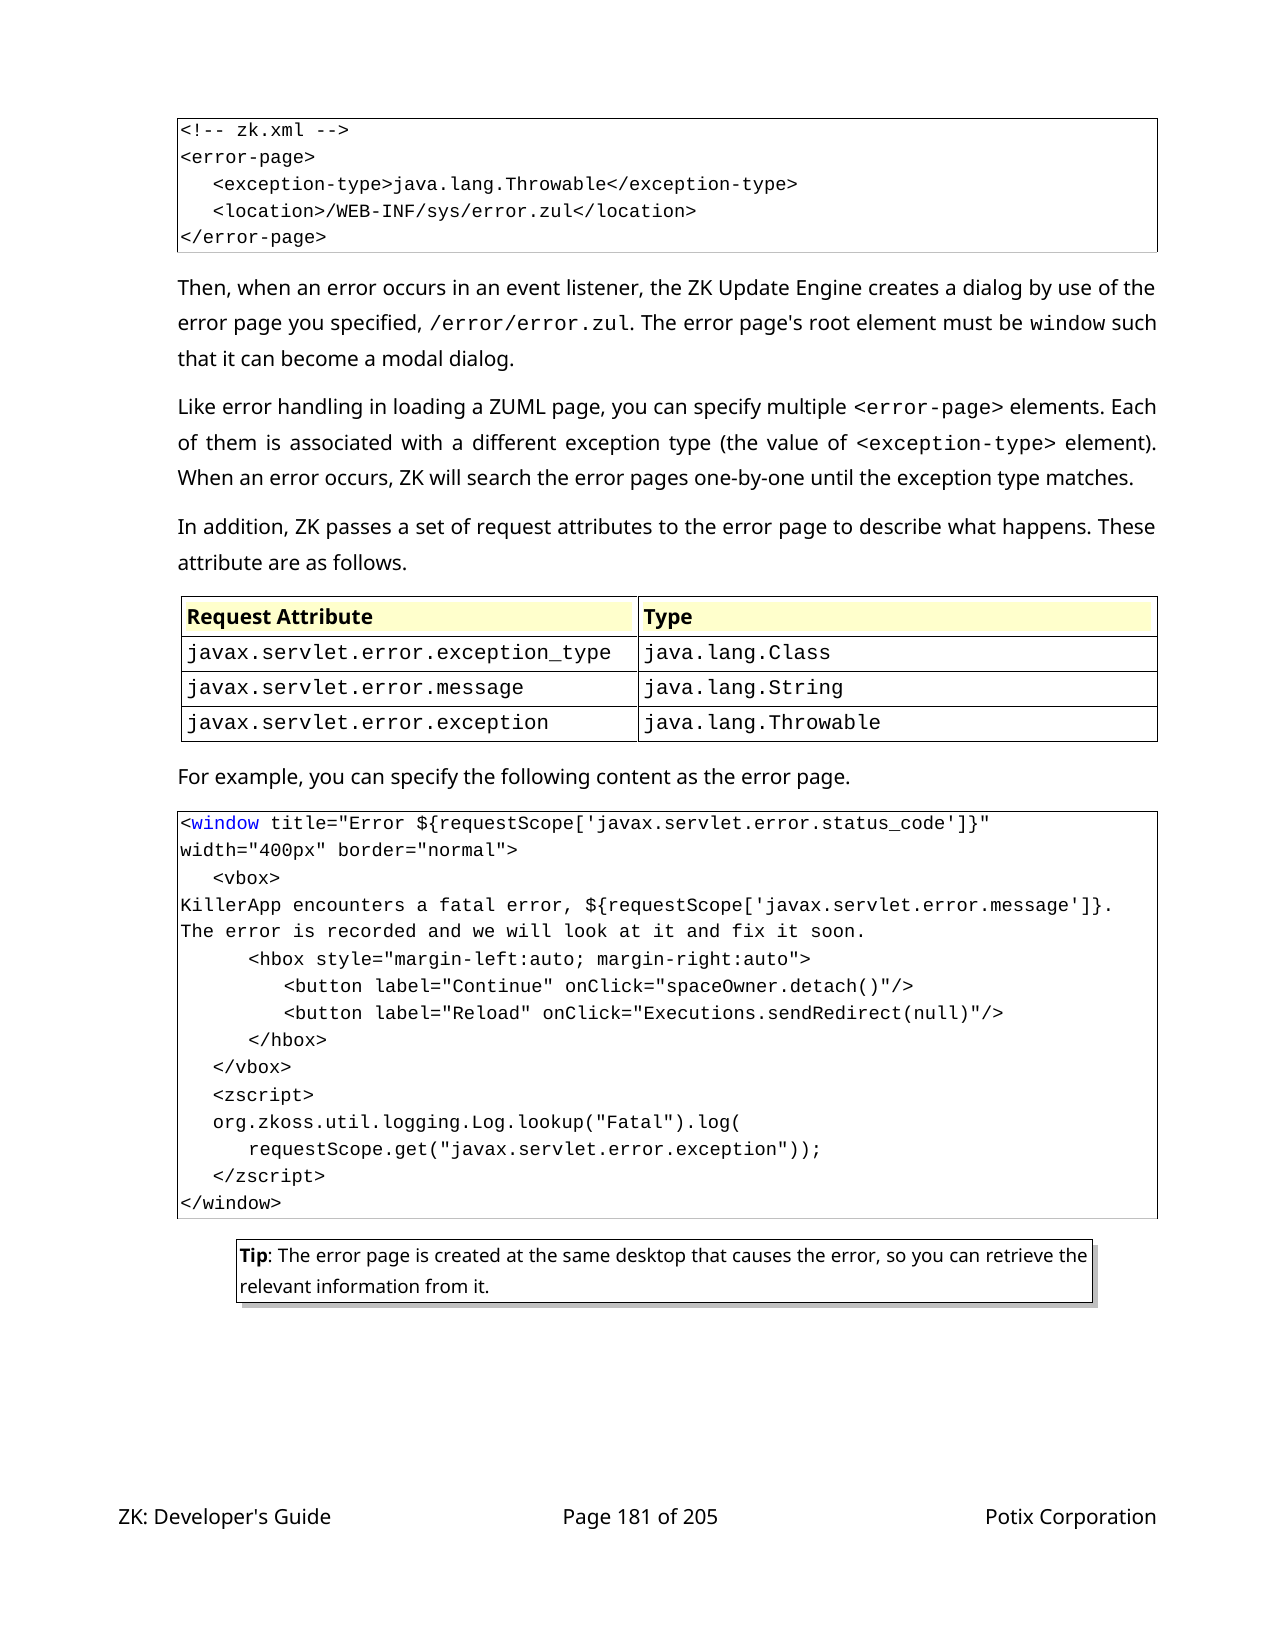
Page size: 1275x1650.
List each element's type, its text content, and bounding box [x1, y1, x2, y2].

text For example, you can specify the following content as the error page. [177, 762, 1157, 791]
text <!-- zk.xml --> [178, 119, 1157, 142]
table_cell javax.servlet.error.exception [182, 707, 637, 741]
text KillerApp encounters a fatal error, ${requestScope['javax.servlet.error.message']}. The error is recorded and we will look at it and fix it soon. [178, 893, 1157, 943]
table_header Request Attribute [182, 597, 637, 636]
text </hbox> [178, 1028, 1157, 1052]
text width="400px" border="normal"> [178, 838, 1157, 863]
table_cell java.lang.String [639, 672, 1157, 706]
text </vbox> [178, 1055, 1157, 1079]
table_cell javax.servlet.error.message [182, 672, 637, 706]
text org.zkoss.util.logging.Log.lookup("Fatal").log( [178, 1109, 1157, 1134]
text In addition, ZK passes a set of request attributes to the error page to describe what happens. These attribute are as follows. [177, 512, 1157, 576]
text <error-page> <exception-type>java.lang.Throwable</exception-type> <location>/WEB-INF/sys/error.zul</location> </error-page> [178, 145, 1157, 252]
table_cell java.lang.Throwable [639, 707, 1157, 741]
text </window> [178, 1191, 1157, 1218]
table_header Type [639, 597, 1157, 636]
text </zscript> [178, 1164, 1157, 1188]
text Then, when an error occurs in an event listener, the ZK Update Engine creates a dialog by use of the error page you specified, /error/error.zul. The error page's root element must be window such that it can become a modal dialog. [177, 273, 1157, 372]
text <hbox style="margin-left:auto; margin-right:auto"> [178, 946, 1157, 971]
text <zscript> [178, 1082, 1157, 1107]
text <window title="Error ${requestScope['javax.servlet.error.status_code']}" [178, 812, 1157, 835]
text requestScope.get("javax.servlet.error.exception")); [178, 1137, 1157, 1161]
table_cell javax.servlet.error.exception_type [182, 637, 637, 671]
text <button label="Continue" onClick="spaceOwner.detach()"/> [178, 974, 1157, 998]
table_cell java.lang.Class [639, 637, 1157, 671]
text <button label="Reload" onClick="Executions.sendRedirect(null)"/> [178, 1001, 1157, 1025]
text Like error handling in loading a ZUML page, you can specify multiple <error-page> elements. Each of them is associated with a different exception type (the value of <exception-type> element). When an error occurs, ZK will search the error pages one-by-one until the exception type matches. [177, 392, 1157, 492]
text Tip: The error page is created at the same desktop that causes the error, so you can retrieve the relevant information from it. [237, 1240, 1092, 1302]
text <vbox> [178, 866, 1157, 890]
